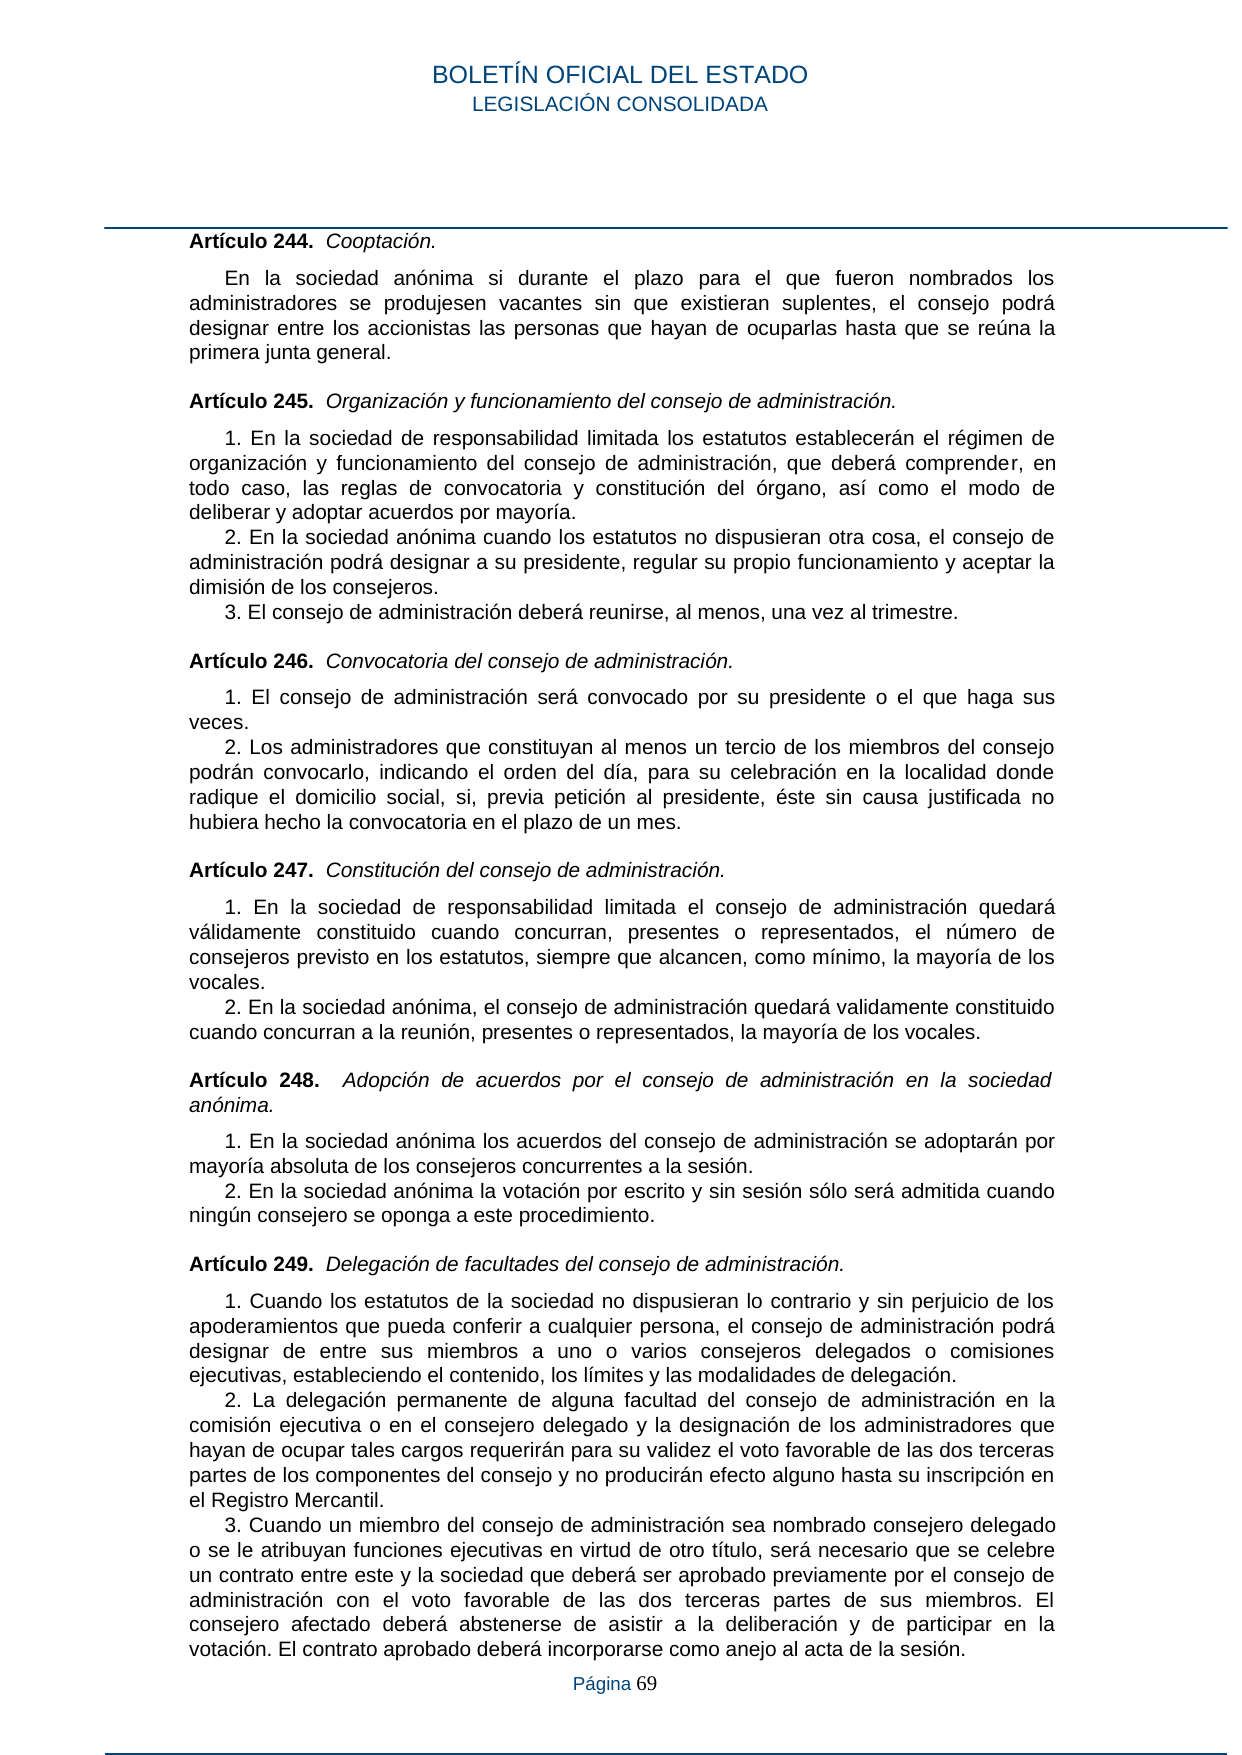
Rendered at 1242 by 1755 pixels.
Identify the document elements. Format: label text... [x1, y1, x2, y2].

text En la sociedad anónima si durante el plazo para el que fueron nombrados los administradores se produjesen vacantes sin que existieran suplentes, el consejo podrá designar entre los accionistas las personas que hayan de ocuparlas hasta que se reúna la primera junta general. [189, 266, 1056, 364]
text 3. El consejo de administración deberá reunirse, al menos, una vez al trimestre. [224, 600, 1196, 624]
text 2. Los administradores que constituyan al menos un tercio de los miembros del consejo podrán convocarlo, indicando el orden del día, para su celebración en la localidad donde radique el domicilio social, si, previa petición al presidente, éste sin causa justificada no hubiera hecho la convocatoria en el plazo de un mes. [189, 735, 1056, 834]
text Artículo 249. Delegación de facultades del consejo de administración. [189, 1252, 1196, 1276]
text 2. En la sociedad anónima la votación por escrito y sin sesión sólo será admitida cuando ningún consejero se oponga a este procedimiento. [189, 1178, 1056, 1227]
text 1. En la sociedad de responsabilidad limitada los estatutos establecerán el régimen de organización y funcionamiento del consejo de administración, que deberá comprender, en todo caso, las reglas de convocatoria y constitución del órgano, así como el modo de deliberar y adoptar acuerdos por mayoría. [189, 426, 1056, 524]
text 1. En la sociedad anónima los acuerdos del consejo de administración se adoptarán por mayoría absoluta de los consejeros concurrentes a la sesión. [189, 1129, 1056, 1177]
text Artículo 246. Convocatoria del consejo de administración. [189, 648, 1196, 672]
text Artículo 247. Constitución del consejo de administración. [189, 858, 1196, 882]
text 1. Cuando los estatutos de la sociedad no dispusieran lo contrario y sin perjuicio de los apoderamientos que pueda conferir a cualquier persona, el consejo de administración podrá designar de entre sus miembros a uno o varios consejeros delegados o comisiones ejecutivas, estableciendo el contenido, los límites y las modalidades de delegación. [189, 1289, 1056, 1387]
text 1. El consejo de administración será convocado por su presidente o el que haga sus veces. [189, 685, 1056, 734]
text Artículo 244. Cooptación. [189, 229, 1196, 253]
text 3. Cuando un miembro del consejo de administración sea nombrado consejero delegado o se le atribuyan funciones ejecutivas en virtud de otro título, será necesario que se celebre un contrato entre este y la sociedad que deberá ser aprobado previamente por el consejo de administración con el voto favorable de las dos terceras partes de sus miembros. El consejero afectado deberá abstenerse de asistir a la deliberación y de participar en la votación. El contrato aprobado deberá incorporarse como anejo al acta de la sesión. [189, 1513, 1056, 1661]
text 2. En la sociedad anónima cuando los estatutos no dispusieran otra cosa, el consejo de administración podrá designar a su presidente, regular su propio funcionamiento y aceptar la dimisión de los consejeros. [189, 525, 1056, 599]
text 2. La delegación permanente de alguna facultad del consejo de administración en la comisión ejecutiva o en el consejero delegado y la designación de los administradores que hayan de ocupar tales cargos requerirán para su validez el voto favorable de las dos terceras partes de los componentes del consejo y no producirán efecto alguno hasta su inscripción en el Registro Mercantil. [189, 1388, 1056, 1512]
text Artículo 248. Adopción de acuerdos por el consejo de administración en la sociedad anónima. [189, 1068, 1056, 1117]
text 1. En la sociedad de responsabilidad limitada el consejo de administración quedará válidamente constituido cuando concurran, presentes o representados, el número de consejeros previsto en los estatutos, siempre que alcancen, como mínimo, la mayoría de los vocales. [189, 895, 1056, 994]
text [189, 205, 1196, 227]
text Artículo 245. Organización y funcionamiento del consejo de administración. [189, 389, 1196, 413]
text 2. En la sociedad anónima, el consejo de administración quedará validamente constituido cuando concurran a la reunión, presentes o representados, la mayoría de los vocales. [189, 994, 1056, 1043]
